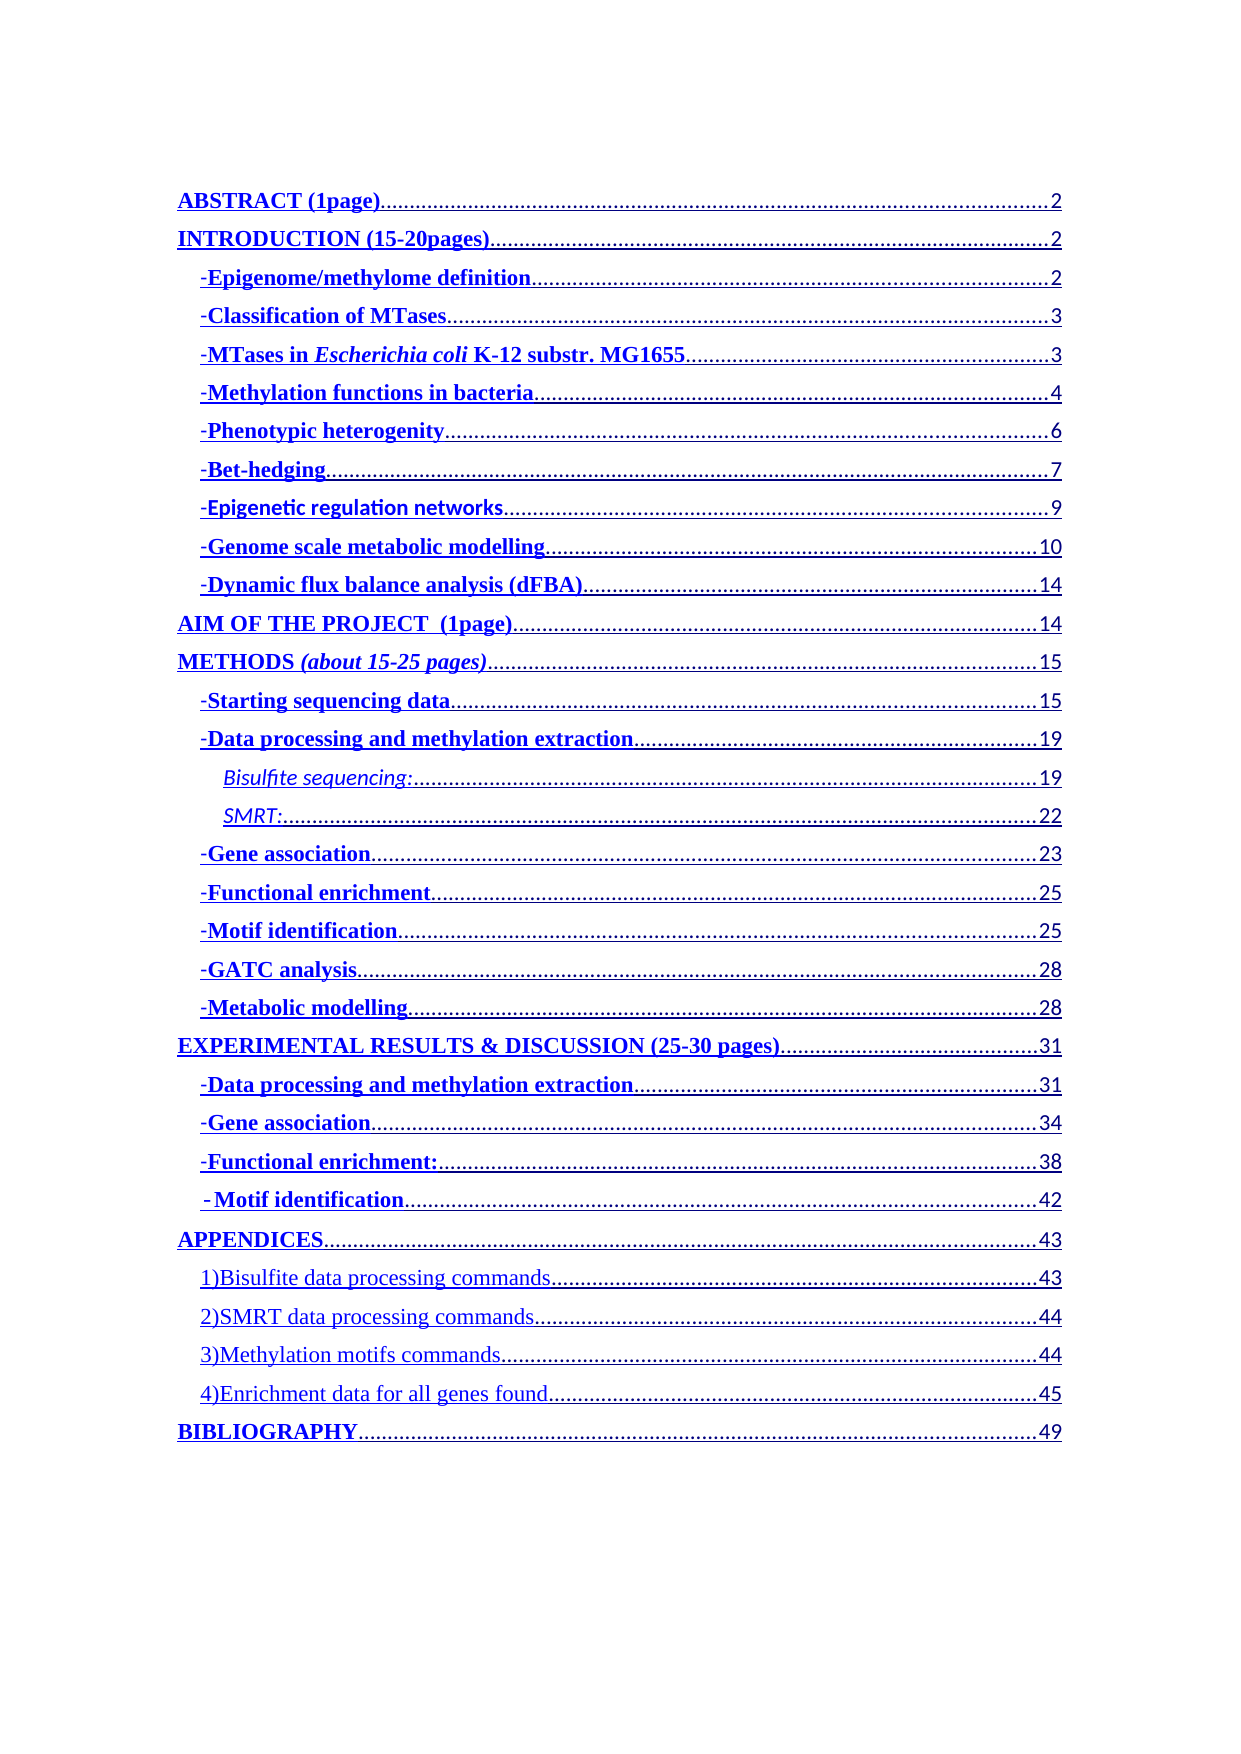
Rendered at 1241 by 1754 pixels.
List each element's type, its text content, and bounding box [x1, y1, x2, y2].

text - Data processing and methylation extraction 31 [200, 1070, 1063, 1098]
text - Gene association 23 [200, 839, 1063, 867]
text BIBLIOGRAPHY 49 [177, 1417, 1063, 1445]
text ABSTRACT (1page) 2 [177, 186, 1063, 214]
text SMRT: 22 [223, 801, 1063, 829]
text AIM OF THE PROJECT (1page) 14 [177, 609, 1063, 637]
text - Starting sequencing data 15 [200, 686, 1063, 714]
text - Motif identification 42 [200, 1185, 1063, 1214]
text Bisulfite sequencing: 19 [223, 763, 1063, 791]
text - Bet-hedging 7 [200, 455, 1063, 483]
text APPENDICES 43 [177, 1225, 1063, 1253]
text - Data processing and methylation extraction 19 [200, 724, 1063, 752]
text 1) Bisulfite data processing commands 43 [200, 1263, 1063, 1291]
text - Gene association 34 [200, 1108, 1063, 1137]
text - Motif identification 25 [200, 916, 1063, 944]
text EXPERIMENTAL RESULTS & DISCUSSION (25-30 pages) 31 [177, 1032, 1063, 1060]
text - Dynamic flux balance analysis (dFBA) 14 [200, 570, 1063, 598]
text INTRODUCTION (15-20pages) 2 [177, 224, 1063, 252]
text - Genome scale metabolic modelling 10 [200, 532, 1063, 560]
text - Metabolic modelling 28 [200, 993, 1063, 1021]
text - GATC analysis 28 [200, 955, 1063, 983]
text - Epigenetic regulation networks 9 [200, 493, 1063, 522]
text 2) SMRT data processing commands 44 [200, 1302, 1063, 1330]
text - Classification of MTases 3 [200, 301, 1063, 329]
text - Functional enrichment: 38 [200, 1147, 1063, 1175]
text METHODS (about 15-25 pages) 15 [177, 647, 1063, 675]
text 4) Enrichment data for all genes found 45 [200, 1379, 1063, 1407]
text 3) Methylation motifs commands 44 [200, 1340, 1063, 1368]
text - Epigenome/methylome definition 2 [200, 263, 1063, 291]
text - Phenotypic heterogenity 6 [200, 417, 1063, 445]
text - MTases in Escherichia coli K-12 substr. MG1655 3 [200, 340, 1063, 368]
text - Methylation functions in bacteria 4 [200, 378, 1063, 406]
text - Functional enrichment 25 [200, 878, 1063, 906]
